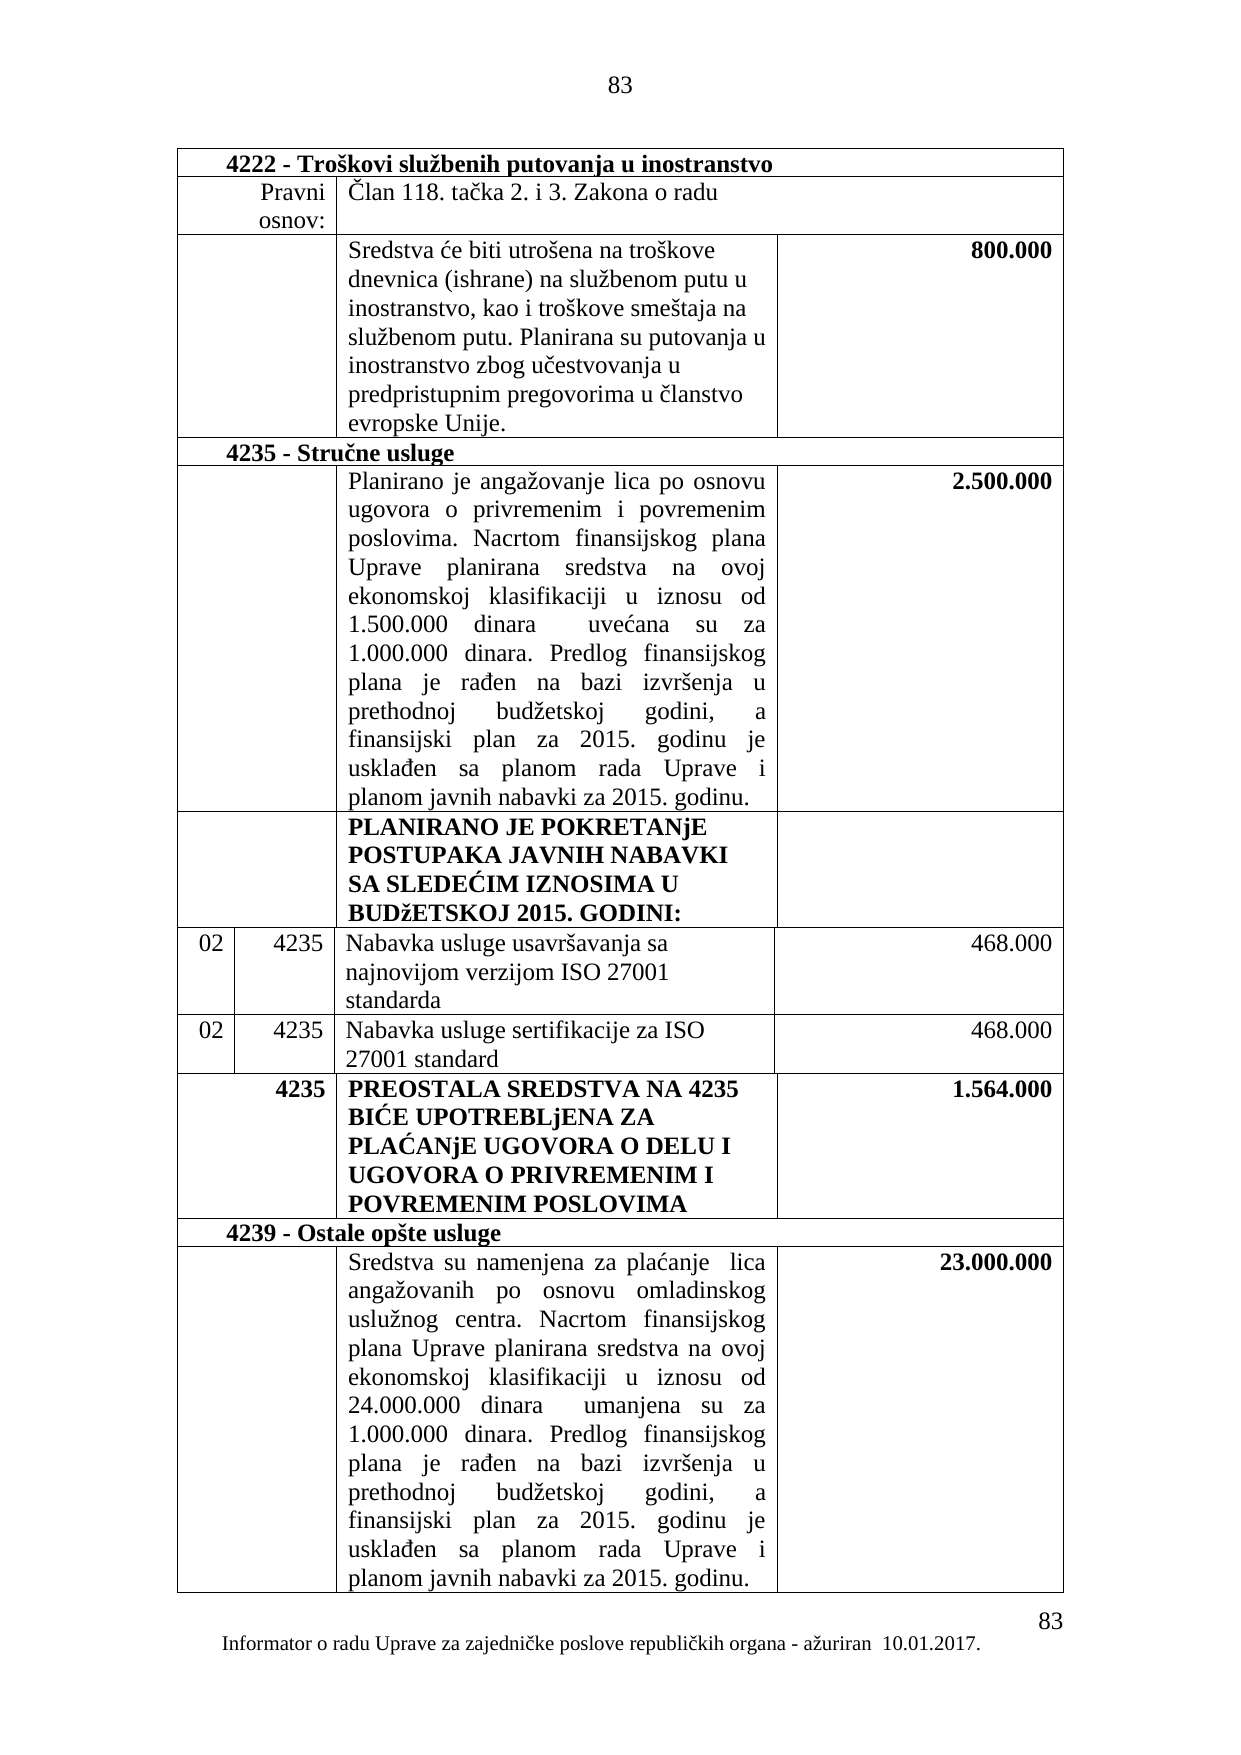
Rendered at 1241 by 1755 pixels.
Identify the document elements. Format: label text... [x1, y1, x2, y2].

table_cell [178, 235, 336, 437]
table_cell PLANIRANO JE POKRETANјE POSTUPAKA JAVNIH NABAVKI SA SLEDEĆIM IZNOSIMA U BUDžETSKOJ 2015. GODINI: [337, 812, 777, 927]
table_cell 468.000 [775, 928, 1063, 1014]
table_cell 4235 [235, 928, 334, 1014]
table_cell Član 118. tačka 2. i 3. Zakona o radu [337, 177, 1063, 234]
table_cell 23.000.000 [778, 1247, 1063, 1592]
table_cell Sredstva su namenjena za plaćanje lica angažovanih po osnovu omladinskog uslužnog centra. Nacrtom finansijskog plana Uprave planirana sredstva na ovoj ekonomskoj klasifikaciji u iznosu od 24.000.000 dinara umanjena su za 1.000.000 dinara. Predlog finansijskog plana je rađen na bazi izvršenja u prethodnoj budžetskoj godini, a finansijski plan za 2015. godinu je usklađen sa planom rada Uprave i planom javnih nabavki za 2015. godinu. [337, 1247, 777, 1592]
table_cell [178, 466, 336, 811]
table_cell 4222 - Troškovi službenih putovanja u inostranstvo [178, 149, 1063, 176]
table_cell Pravni osnov: [178, 177, 336, 234]
table_cell Nabavka usluge usavršavanja sa najnovijom verzijom ISO 27001 standarda [335, 928, 774, 1014]
table_cell 02 [178, 1015, 234, 1073]
table_cell [778, 812, 1063, 927]
table_cell 02 [178, 928, 234, 1014]
table_cell 1.564.000 [778, 1074, 1063, 1217]
table_cell 4239 - Ostale opšte usluge [178, 1219, 1063, 1246]
table_cell 4235 [178, 1074, 336, 1217]
table_cell 800.000 [778, 235, 1063, 437]
table_cell Planirano je angažovanje lica po osnovu ugovora o privremenim i povremenim poslovima. Nacrtom finansijskog plana Uprave planirana sredstva na ovoj ekonomskoj klasifikaciji u iznosu od 1.500.000 dinara uvećana su za 1.000.000 dinara. Predlog finansijskog plana je rađen na bazi izvršenja u prethodnoj budžetskoj godini, a finansijski plan za 2015. godinu je usklađen sa planom rada Uprave i planom javnih nabavki za 2015. godinu. [337, 466, 777, 811]
table_cell [178, 812, 336, 927]
table_cell Nabavka usluge sertifikacije za ISO 27001 standard [335, 1015, 774, 1073]
table_cell 468.000 [775, 1015, 1063, 1073]
table_cell [178, 1247, 336, 1592]
table_cell Sredstva će biti utrošena na troškove dnevnica (ishrane) na službenom putu u inostranstvo, kao i troškove smeštaja na službenom putu. Planirana su putovanja u inostranstvo zbog učestvovanja u predpristupnim pregovorima u članstvo evropske Unije. [337, 235, 777, 437]
table_cell 4235 [235, 1015, 334, 1073]
table_cell 4235 - Stručne usluge [178, 438, 1063, 465]
table_cell PREOSTALA SREDSTVA NA 4235 BIĆE UPOTREBLjENA ZA PLAĆANјE UGOVORA O DELU I UGOVORA O PRIVREMENIM I POVREMENIM POSLOVIMA [337, 1074, 777, 1217]
table_cell 2.500.000 [778, 466, 1063, 811]
